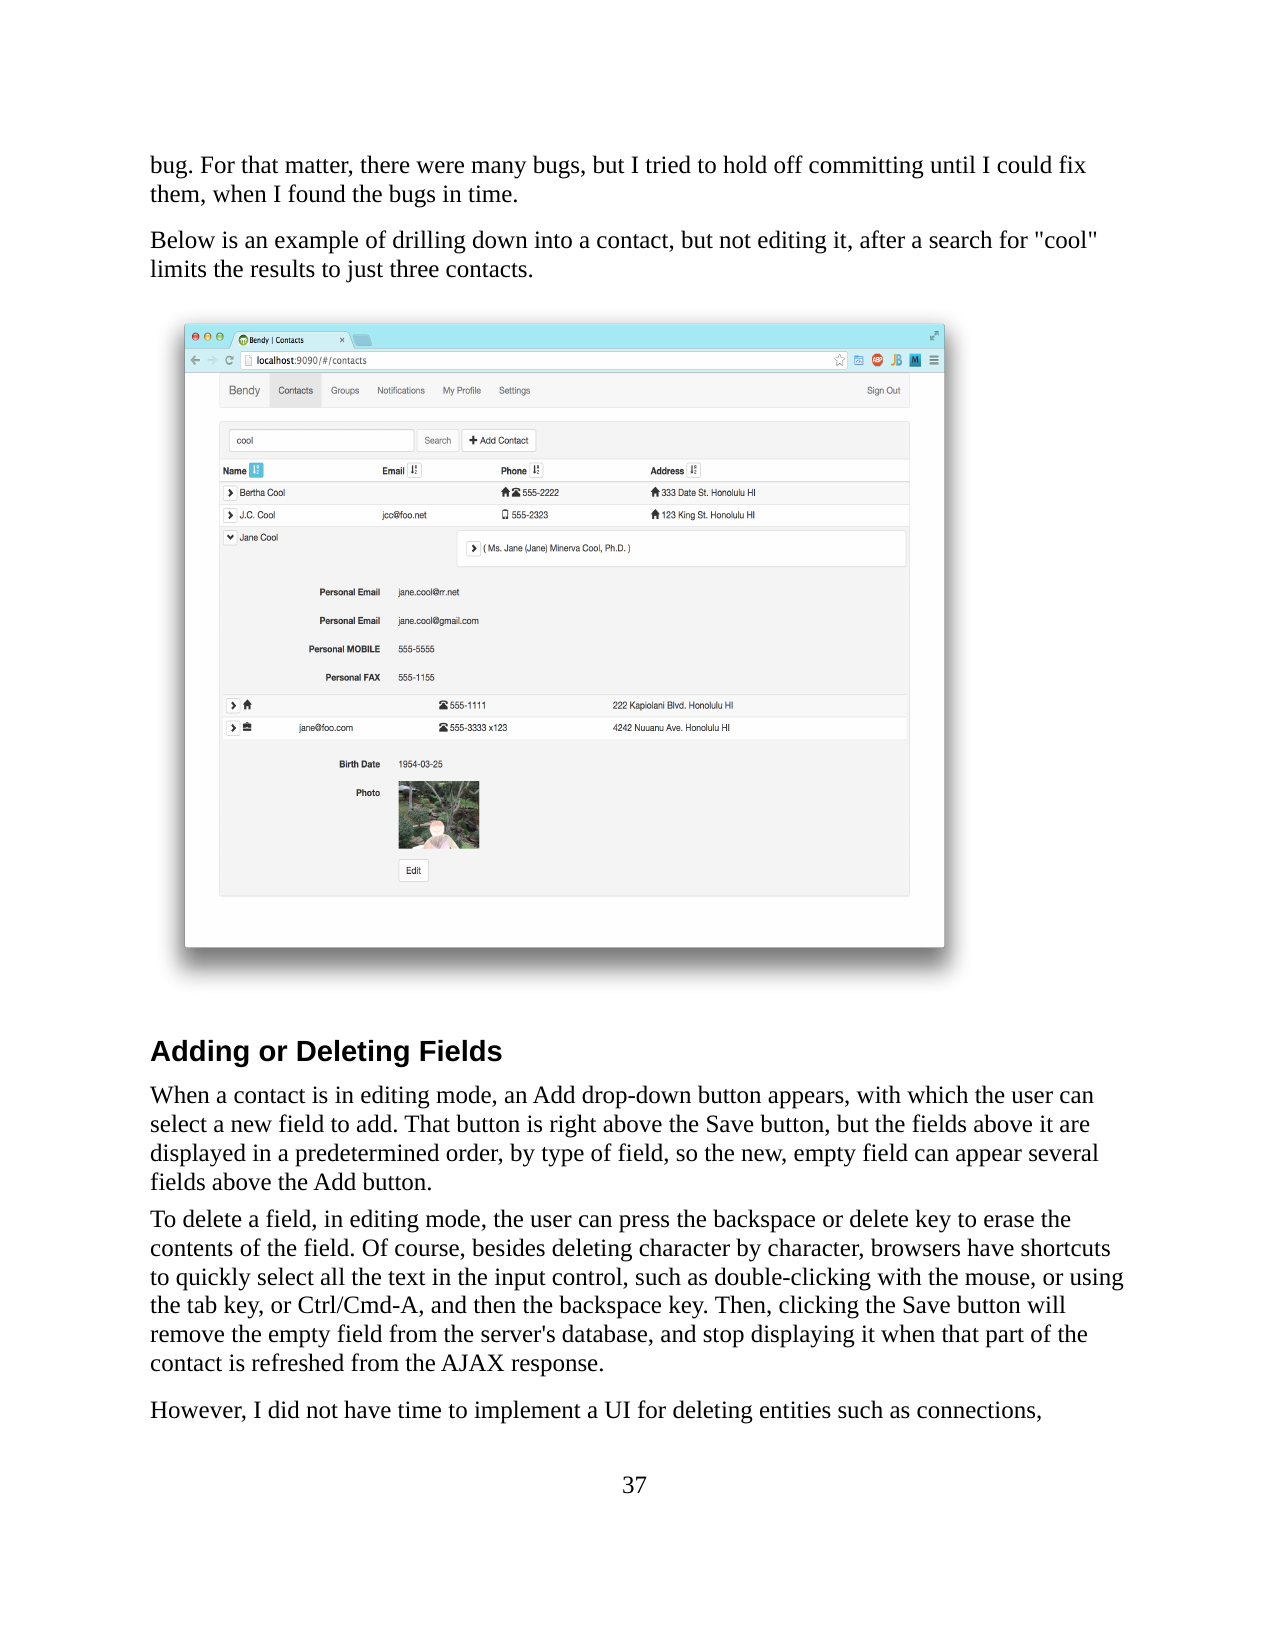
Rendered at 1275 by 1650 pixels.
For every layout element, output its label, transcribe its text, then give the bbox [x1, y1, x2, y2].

text To delete a field, in editing mode, the user can press the backspace or delete key to erase the contents of the field. Of course, besides deleting character by character, browsers have shortcuts to quickly select all the text in the input control, such as double-clicking with the mouse, or using the tab key, or Ctrl/Cmd-A, and then the backspace key. Then, clicking the Save button will remove the empty field from the server's database, and stop displaying it when that part of the contact is refreshed from the AJAX response. [150, 1204, 1125, 1377]
text When a contact is in editing mode, an Add drop-down button appears, with which the user can select a new field to add. That button is right above the Save button, but the fields above it are displayed in a predetermined order, by type of field, so the new, empty field can appear several fields above the Add button. [150, 1080, 1125, 1195]
text However, I did not have time to implement a UI for deleting entities such as connections, [150, 1395, 1125, 1423]
text bug. For that matter, there were many bugs, but I tried to hold off committing until I could fix them, when I found the bugs in time. [150, 150, 1125, 207]
text Below is an example of drilling down into a contact, but not editing it, after a search for "cool" limits the results to just three contacts. [150, 225, 1125, 283]
subtitle Adding or Deleting Fields [150, 1034, 1125, 1068]
picture [150, 300, 979, 1001]
